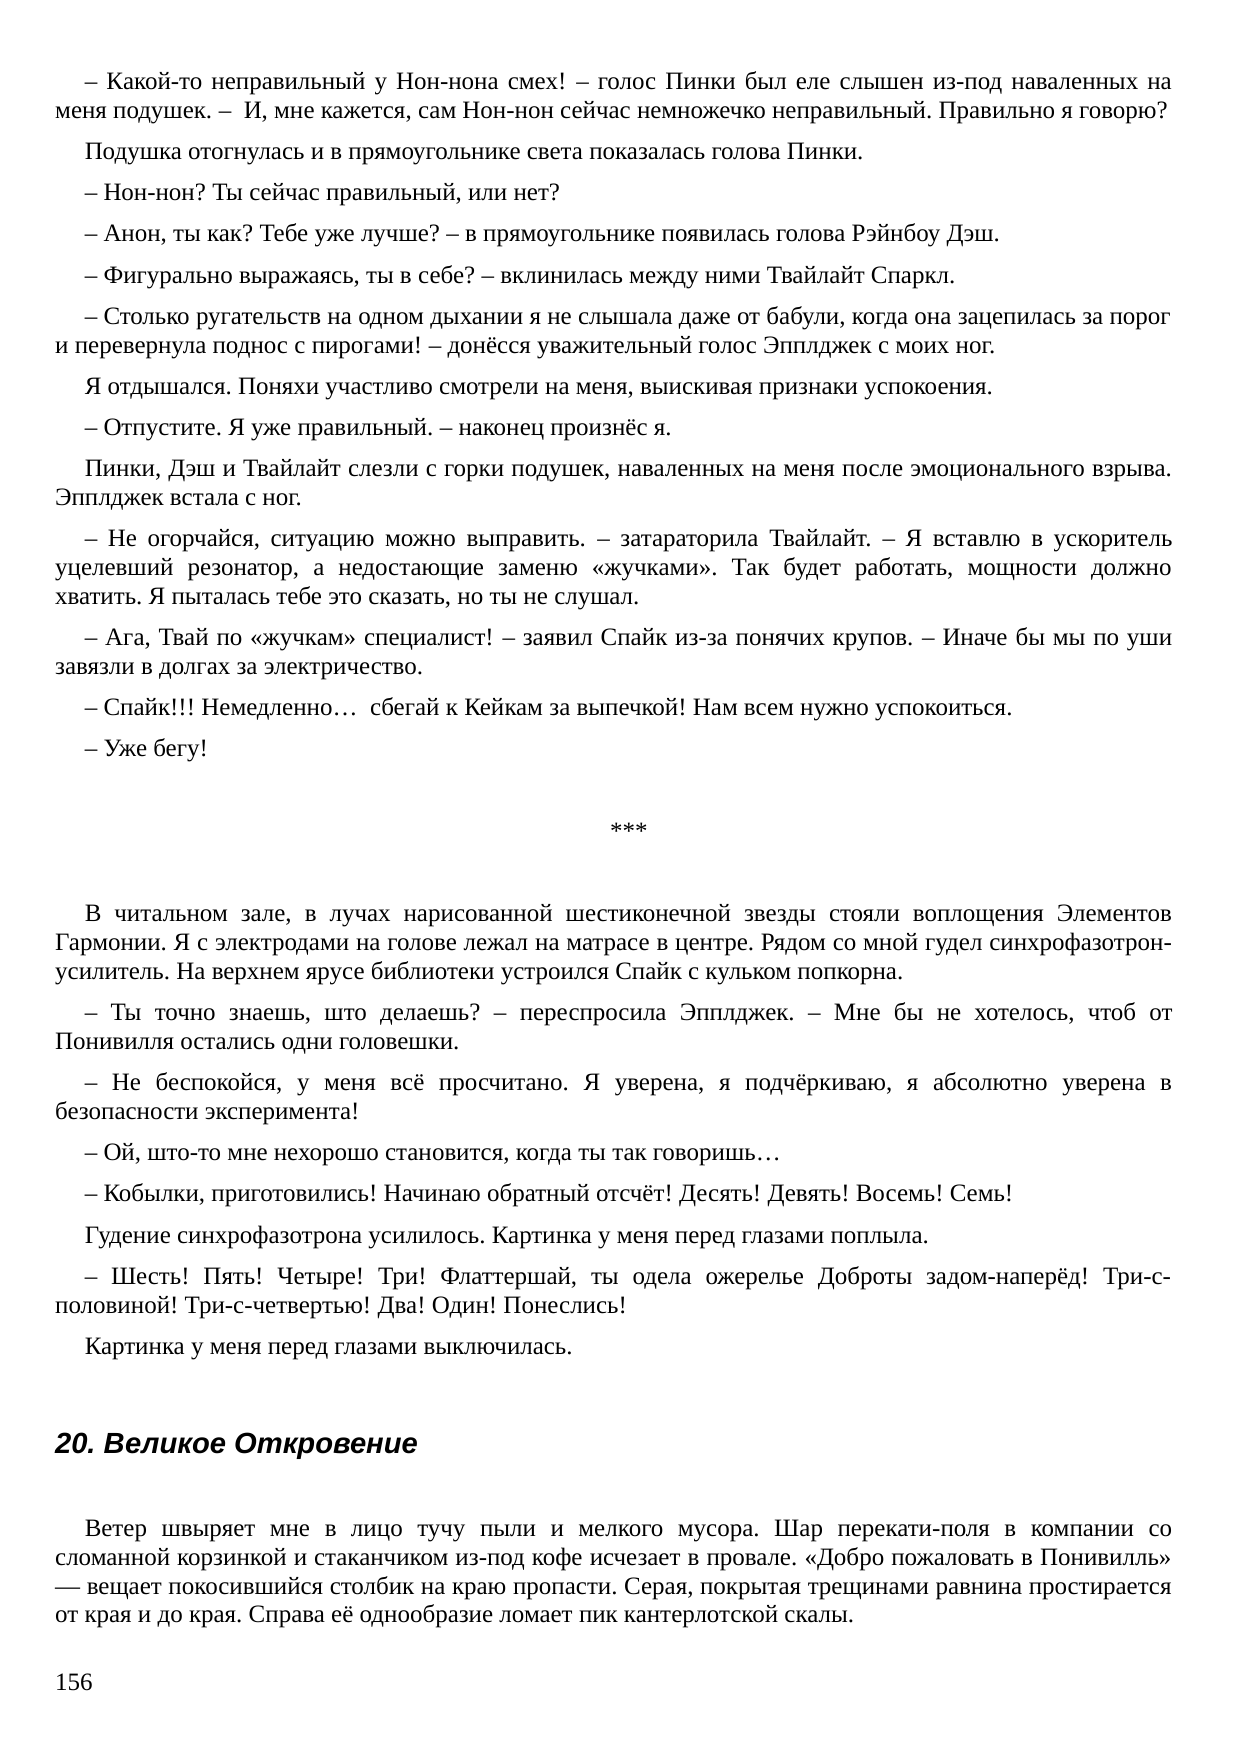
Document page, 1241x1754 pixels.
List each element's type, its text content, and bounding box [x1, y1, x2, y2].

text Ветер швыряет мне в лицо тучу пыли и мелкого мусора. Шар перекати-поля в компании со сломанной корзинкой и стаканчиком из-под кофе исчезает в провале. «Добро пожаловать в Понивилль» — вещает покосившийся столбик на краю пропасти. Серая, покрытая трещинами равнина простирается от края и до края. Справа её однообразие ломает пик кантерлотской скалы. [55, 1513, 1173, 1628]
text – Спайк!!! Немедленно… сбегай к Кейкам за выпечкой! Нам всем нужно успокоиться. [55, 692, 1173, 721]
text Гудение синхрофазотрона усилилось. Картинка у меня перед глазами поплыла. [55, 1220, 1173, 1248]
text – Не огорчайся, ситуацию можно выправить. – затараторила Твайлайт. – Я вставлю в ускоритель уцелевший резонатор, а недостающие заменю «жучками». Так будет работать, мощности должно хватить. Я пыталась тебе это сказать, но ты не слушал. [55, 523, 1173, 610]
text – Уже бегу! [55, 733, 1173, 762]
text – Шесть! Пять! Четыре! Три! Флаттершай, ты одела ожерелье Доброты задом-наперёд! Три-с-половиной! Три-с-четвертью! Два! Один! Понеслись! [55, 1261, 1173, 1318]
text – Ой, што-то мне нехорошо становится, когда ты так говоришь… [55, 1137, 1173, 1166]
text – Анон, ты как? Тебе уже лучше? – в прямоугольнике появилась голова Рэйнбоу Дэш. [55, 218, 1173, 247]
text Я отдышался. Поняхи участливо смотрели на меня, выискивая признаки успокоения. [55, 371, 1173, 400]
text – Кобылки, приготовились! Начинаю обратный отсчёт! Десять! Девять! Восемь! Семь! [55, 1178, 1173, 1207]
text Пинки, Дэш и Твайлайт слезли с горки подушек, наваленных на меня после эмоционального взрыва. Эпплджек встала с ног. [55, 453, 1173, 511]
text – Какой-то неправильный у Нон-нона смех! – голос Пинки был еле слышен из-под наваленных на меня подушек. – И, мне кажется, сам Нон-нон сейчас немножечко неправильный. Правильно я говорю? [55, 66, 1173, 123]
text – Ты точно знаешь, што делаешь? – переспросила Эпплджек. – Мне бы не хотелось, чтоб от Понивилля остались одни головешки. [55, 997, 1173, 1055]
text – Ага, Твай по «жучкам» специалист! – заявил Спайк из-за понячих крупов. – Иначе бы мы по уши завязли в долгах за электричество. [55, 622, 1173, 680]
text – Не беспокойся, у меня всё просчитано. Я уверена, я подчёркиваю, я абсолютно уверена в безопасности эксперимента! [55, 1067, 1173, 1125]
text – Отпустите. Я уже правильный. – наконец произнёс я. [55, 412, 1173, 441]
text Картинка у меня перед глазами выключилась. [55, 1331, 1173, 1360]
subtitle 20. Великое Откровение [55, 1426, 1173, 1459]
text – Фигурально выражаясь, ты в себе? – вклинилась между ними Твайлайт Спаркл. [55, 260, 1173, 288]
text – Нон-нон? Ты сейчас правильный, или нет? [55, 177, 1173, 206]
text – Столько ругательств на одном дыхании я не слышала даже от бабули, когда она зацепилась за порог и перевернула поднос с пирогами! – донёсся уважительный голос Эпплджек с моих ног. [55, 301, 1173, 358]
text *** [55, 816, 1173, 845]
text Подушка отогнулась и в прямоугольнике света показалась голова Пинки. [55, 136, 1173, 165]
text В читальном зале, в лучах нарисованной шестиконечной звезды стояли воплощения Элементов Гармонии. Я с электродами на голове лежал на матрасе в центре. Рядом со мной гудел синхрофазотрон-усилитель. На верхнем ярусе библиотеки устроился Спайк с кульком попкорна. [55, 898, 1173, 985]
